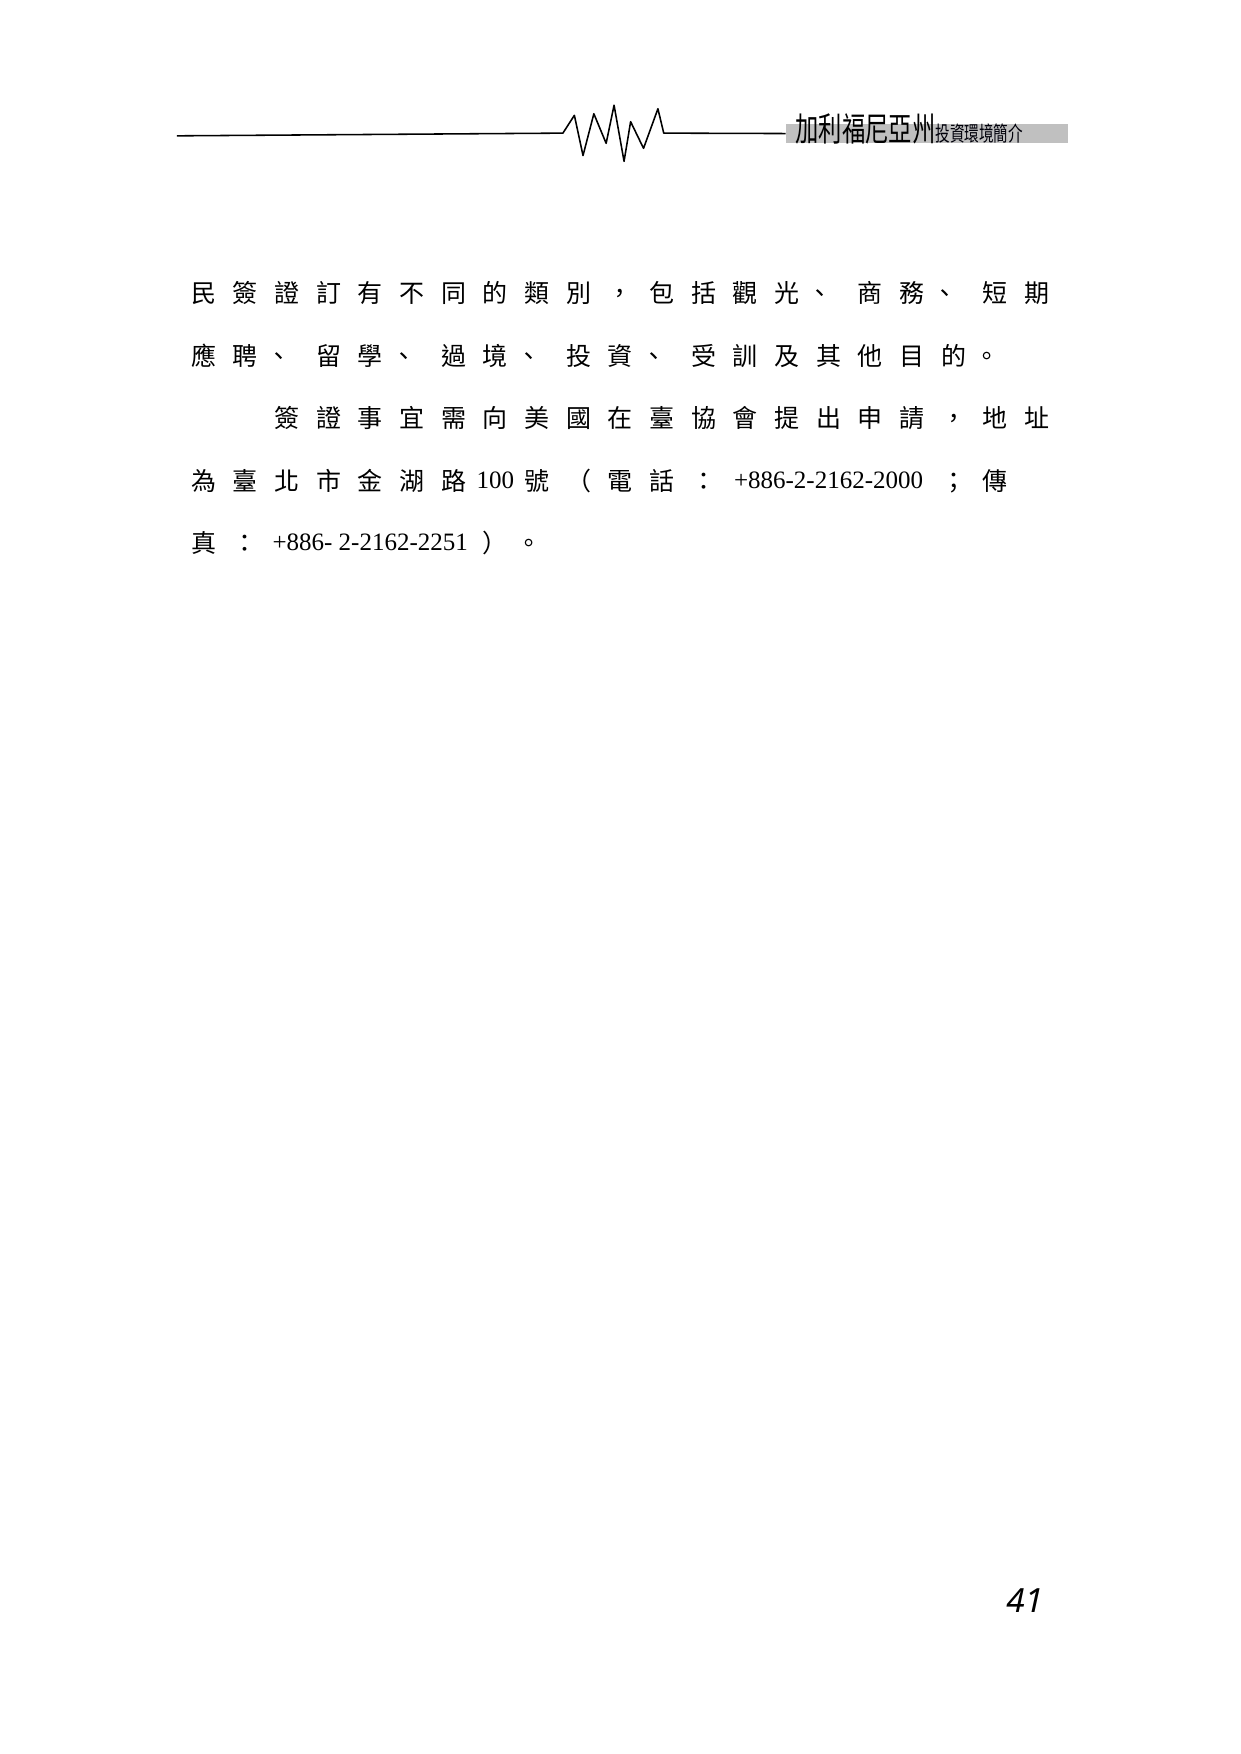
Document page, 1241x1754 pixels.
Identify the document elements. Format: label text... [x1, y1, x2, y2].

text 民簽證訂有不同的類別，包括觀光、商務、短期應聘、留學、過境、投資、受訓及其他目的。 [183, 250, 1058, 375]
text 簽證事宜需向美國在臺協會提出申請，地址為臺北市金湖路100號（電話：+886-2-2162-2000；傳真：+886- 2-2162-2251）。 [183, 375, 1058, 563]
